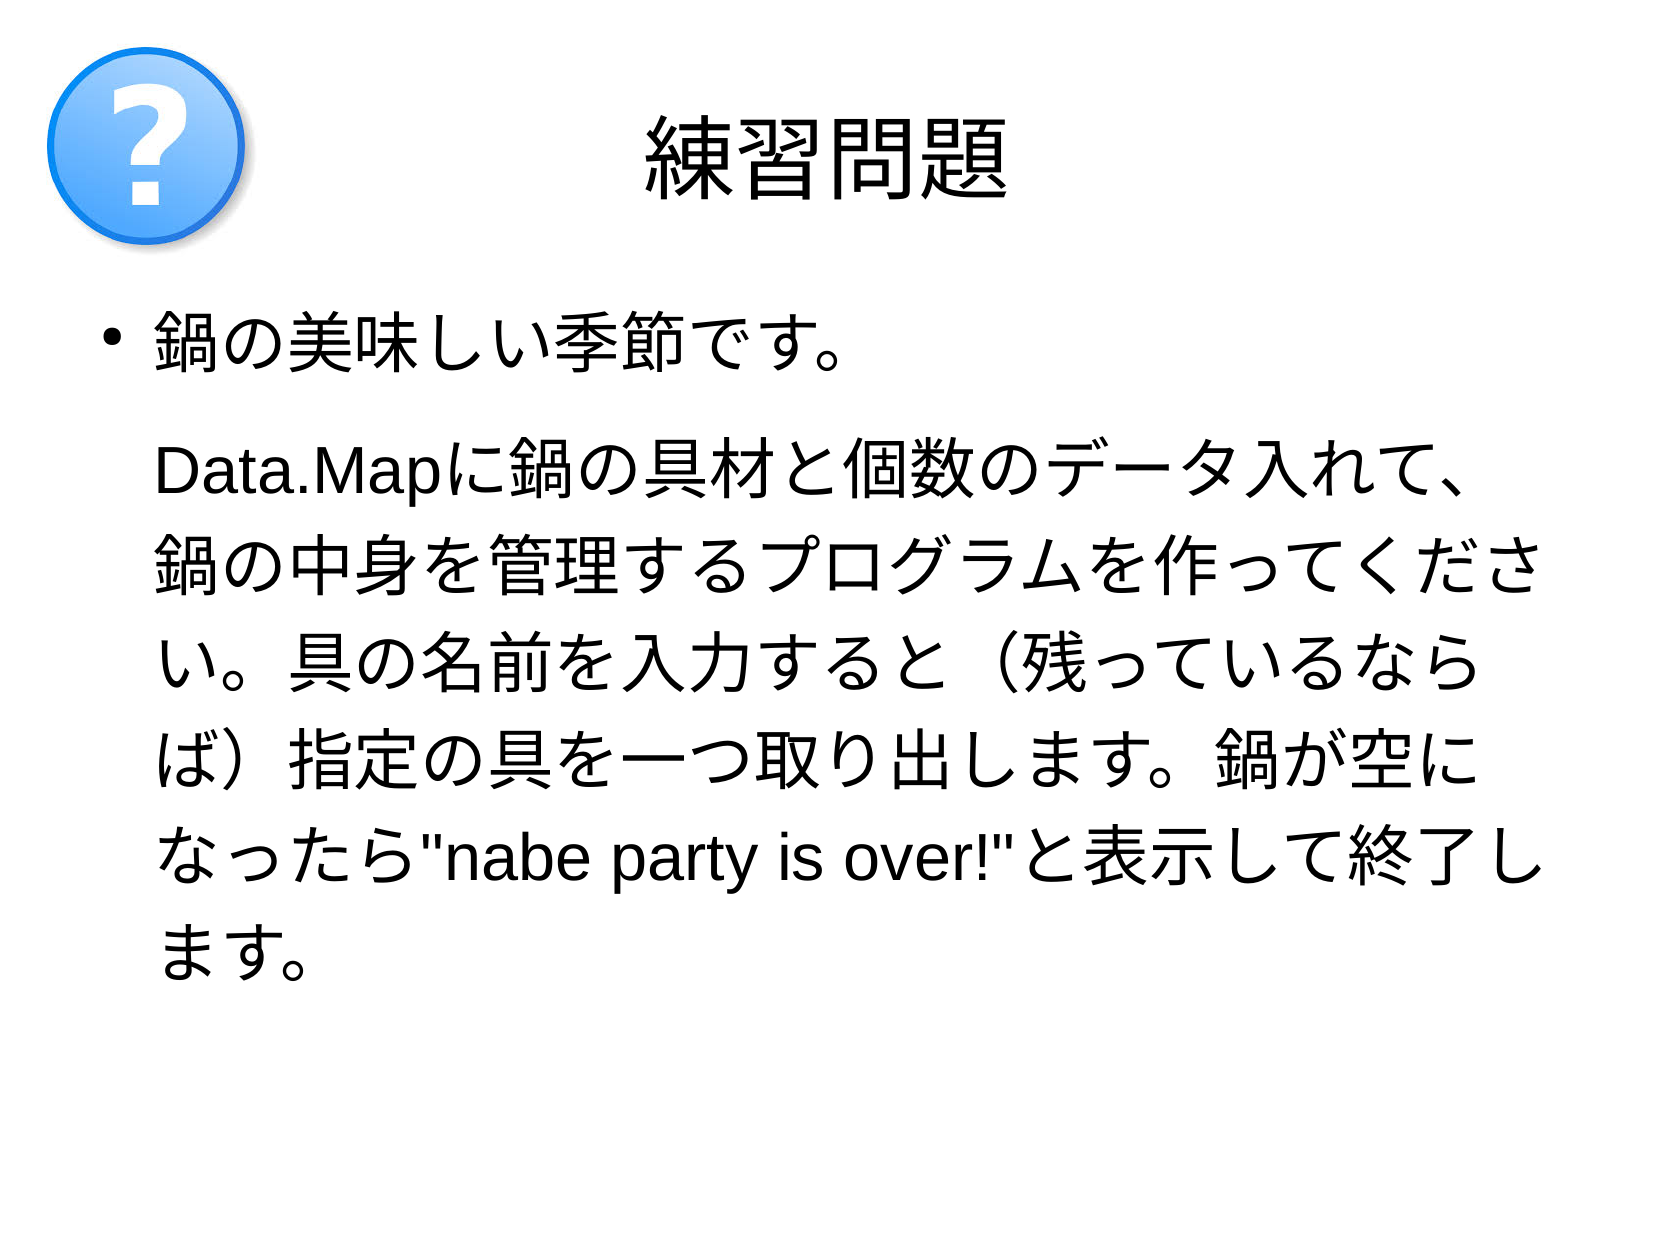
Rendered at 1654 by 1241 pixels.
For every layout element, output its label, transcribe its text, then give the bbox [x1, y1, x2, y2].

title 練習問題 [260, 49, 1571, 257]
picture [38, 35, 260, 257]
list 鍋の美味しい季節です。 Data.Mapに鍋の具材と個数のデータ入れて、鍋の中身を管理するプログラムを作ってください。具の名前を入力すると（残っているならば）指定の具を一つ取り出します。鍋が空になったら"nabe party is over!"と表示して終了します。 [82, 290, 1571, 1010]
